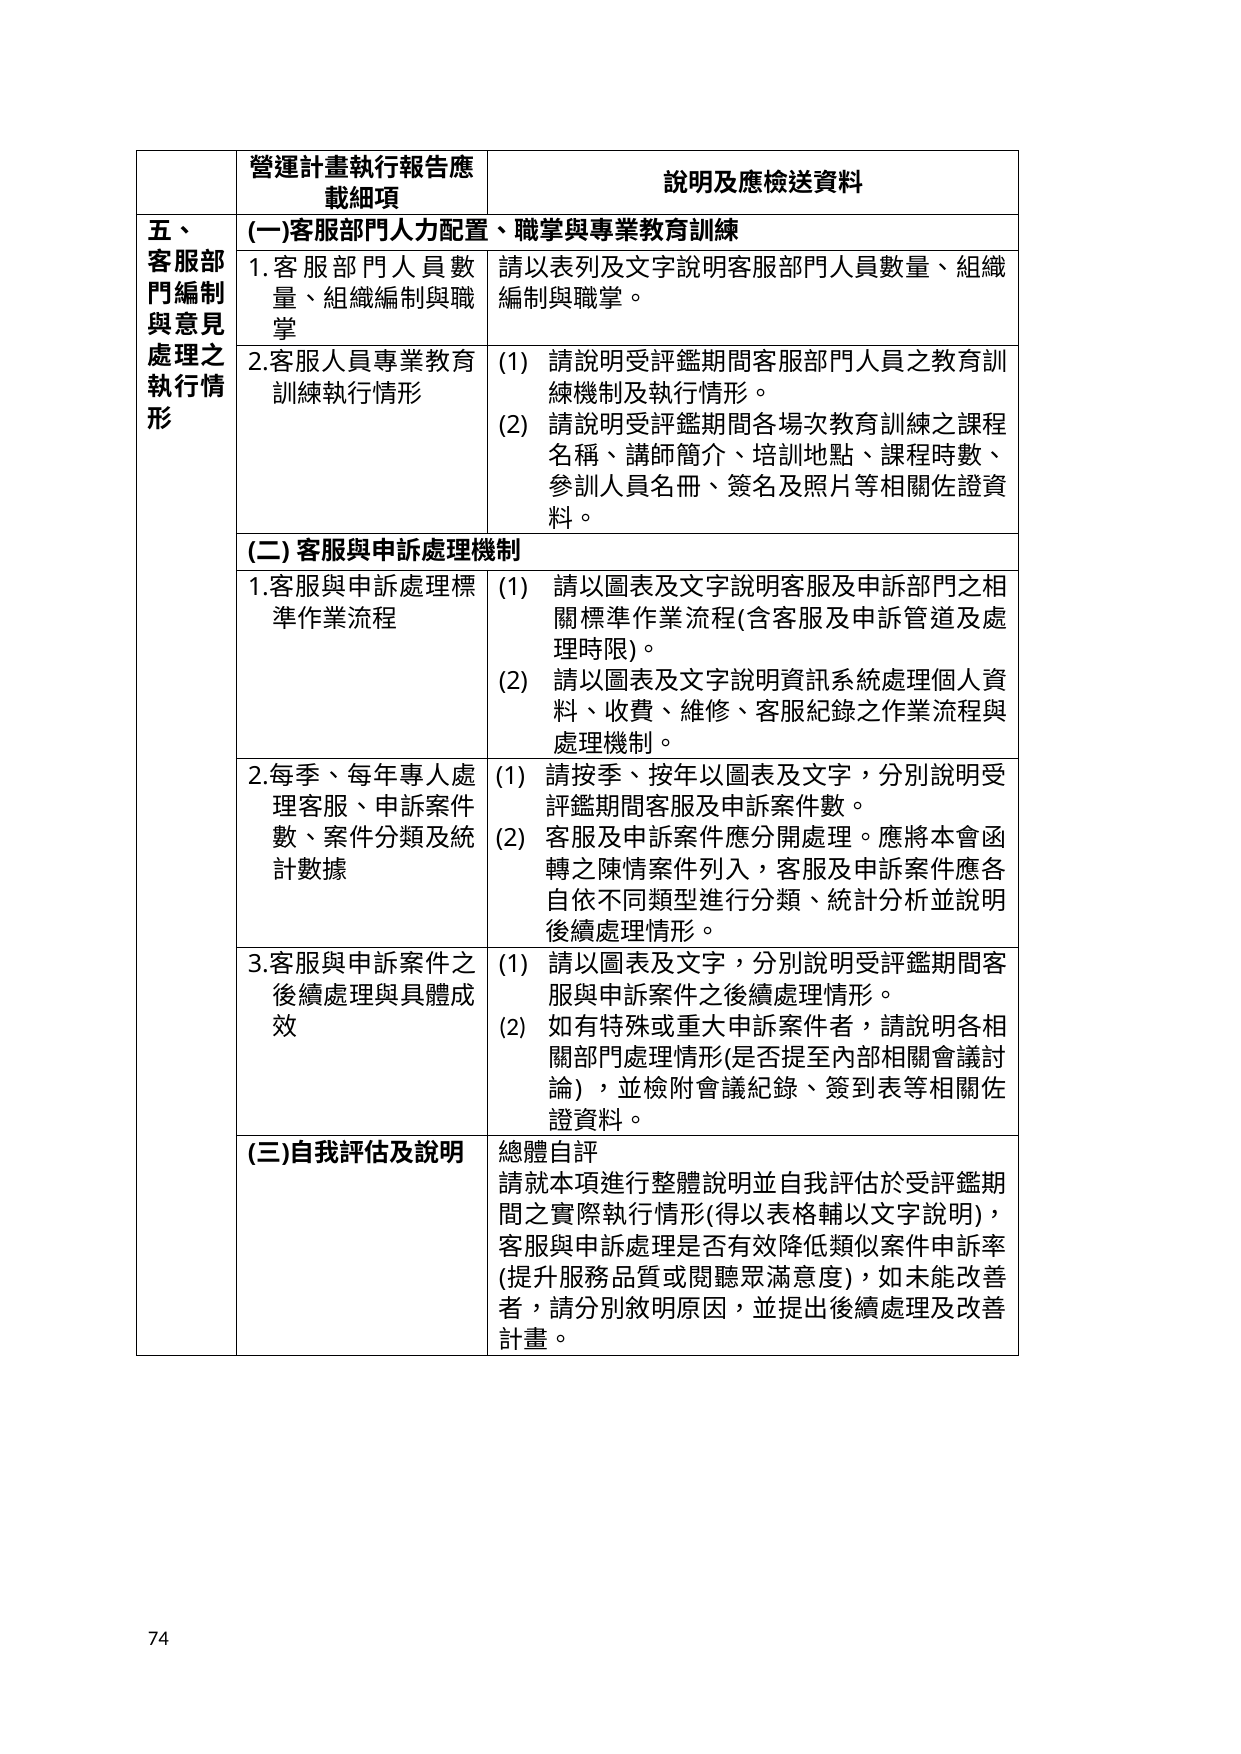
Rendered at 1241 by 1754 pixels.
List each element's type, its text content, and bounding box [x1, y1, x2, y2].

table_cell 1.客服與申訴處理標準作業流程 [237, 571, 487, 758]
table_cell 3.客服與申訴案件之後續處理與具體成效 [237, 948, 487, 1135]
table_cell 2.每季、每年專人處理客服、申訴案件數、案件分類及統計數據 [237, 759, 487, 947]
table_cell 2.客服人員專業教育訓練執行情形 [237, 346, 487, 533]
table_cell 1.客服部門人員數量、組織編制與職掌 [237, 251, 487, 345]
table_cell 請以圖表及文字，分別說明受評鑑期間客服與申訴案件之後續處理情形。 如有特殊或重大申訴案件者，請說明各相關部門處理情形(是否提至內部相關會議討論) ，並檢附會議紀錄、簽到表等相關佐證資料。 [488, 948, 1018, 1135]
table_cell 請以圖表及文字說明客服及申訴部門之相關標準作業流程(含客服及申訴管道及處理時限)。 請以圖表及文字說明資訊系統處理個人資料、收費、維修、客服紀錄之作業流程與處理機制。 [488, 571, 1018, 758]
table_cell 請以表列及文字說明客服部門人員數量、組織編制與職掌。 [488, 251, 1018, 345]
table_cell 五、 客服部門編制與意見處理之執行情形 [137, 215, 236, 1355]
table_cell (三)自我評估及說明 [237, 1136, 487, 1355]
table_cell 請按季、按年以圖表及文字，分別說明受評鑑期間客服及申訴案件數。 客服及申訴案件應分開處理。應將本會函轉之陳情案件列入，客服及申訴案件應各自依不同類型進行分類、統計分析並說明後續處理情形。 [488, 759, 1018, 947]
table_cell 總體自評 請就本項進行整體說明並自我評估於受評鑑期間之實際執行情形(得以表格輔以文字說明)，客服與申訴處理是否有效降低類似案件申訴率(提升服務品質或閱聽眾滿意度)，如未能改善者，請分別敘明原因，並提出後續處理及改善計畫。 [488, 1136, 1018, 1355]
table_header 營運計畫執行報告應載細項 [237, 151, 487, 213]
table_header [137, 151, 236, 213]
table_cell (一)客服部門人力配置、職掌與專業教育訓練 [237, 215, 1018, 250]
table_cell (二) 客服與申訴處理機制 [237, 534, 1018, 570]
table_header 說明及應檢送資料 [488, 151, 1018, 213]
table_cell 請說明受評鑑期間客服部門人員之教育訓練機制及執行情形。 請說明受評鑑期間各場次教育訓練之課程名稱、講師簡介、培訓地點、課程時數、參訓人員名冊、簽名及照片等相關佐證資料。 [488, 346, 1018, 533]
